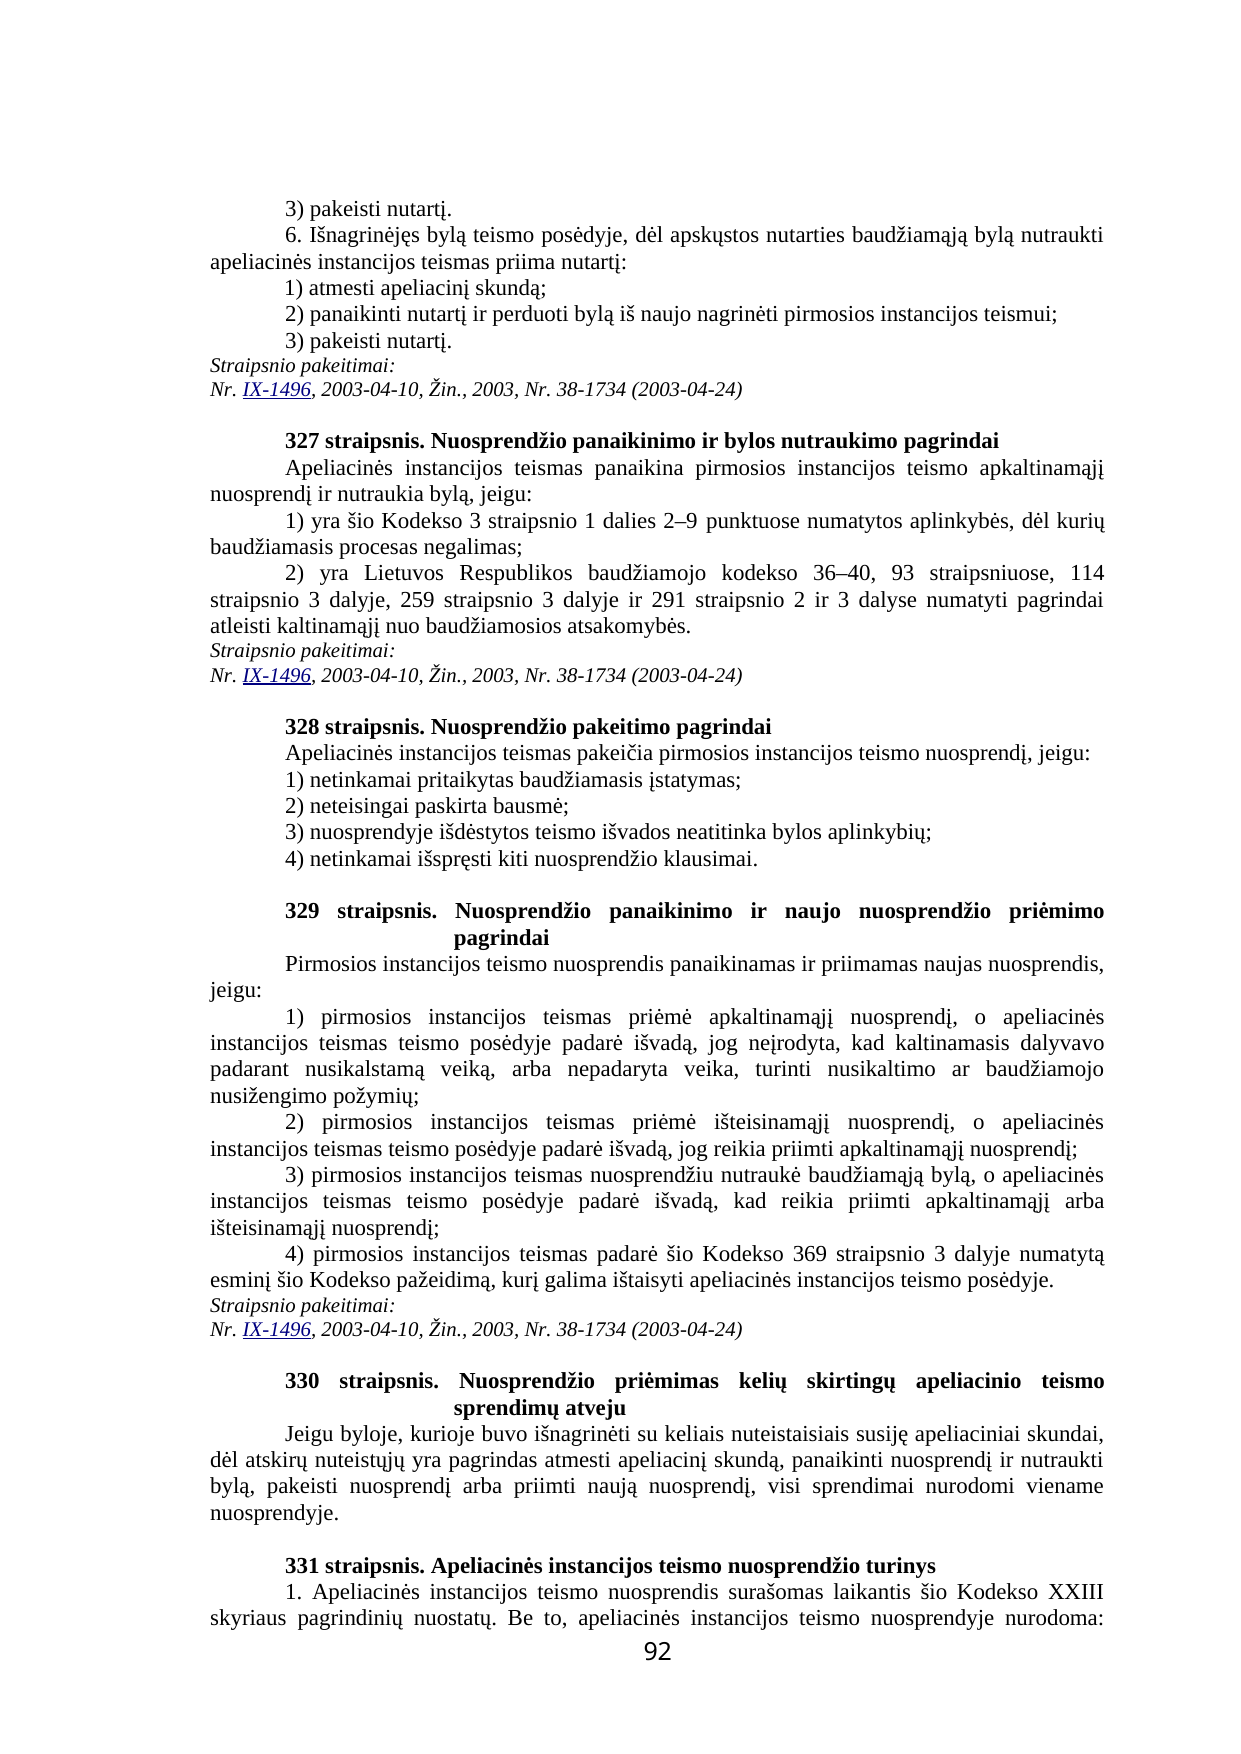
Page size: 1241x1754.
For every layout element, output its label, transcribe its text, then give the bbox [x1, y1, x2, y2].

text 3) nuosprendyje išdėstytos teismo išvados neatitinka bylos aplinkybių; [210, 818, 1106, 845]
text Apeliacinės instancijos teismas panaikina pirmosios instancijos teismo apkaltinamąjį nuosprendį ir nutraukia bylą, jeigu: [210, 454, 1106, 507]
text 4) netinkamai išspręsti kiti nuosprendžio klausimai. [210, 845, 1106, 871]
text 329 straipsnis. Nuosprendžio panaikinimo ir naujo nuosprendžio priėmimo pagrindai [285, 897, 1106, 950]
text 330 straipsnis. Nuosprendžio priėmimas kelių skirtingų apeliacinio teismo sprendimų atveju [285, 1367, 1106, 1420]
text Straipsnio pakeitimai: [210, 638, 1106, 662]
text Nr. IX-1496, 2003-04-10, Žin., 2003, Nr. 38-1734 (2003-04-24) [210, 662, 1106, 687]
text Apeliacinės instancijos teismas pakeičia pirmosios instancijos teismo nuosprendį, jeigu: [210, 739, 1106, 766]
text 328 straipsnis. Nuosprendžio pakeitimo pagrindai [210, 713, 1106, 739]
text 331 straipsnis. Apeliacinės instancijos teismo nuosprendžio turinys [210, 1552, 1106, 1578]
text 1) pirmosios instancijos teismas priėmė apkaltinamąjį nuosprendį, o apeliacinės instancijos teismas teismo posėdyje padarė išvadą, jog neįrodyta, kad kaltinamasis dalyvavo padarant nusikalstamą veiką, arba nepadaryta veika, turinti nusikaltimo ar baudžiamojo nusižengimo požymių; [210, 1003, 1106, 1108]
text 2) neteisingai paskirta bausmė; [210, 792, 1106, 818]
text 2) yra Lietuvos Respublikos baudžiamojo kodekso 36–40, 93 straipsniuose, 114 straipsnio 3 dalyje, 259 straipsnio 3 dalyje ir 291 straipsnio 2 ir 3 dalyse numatyti pagrindai atleisti kaltinamąjį nuo baudžiamosios atsakomybės. [210, 559, 1106, 638]
text 1. Apeliacinės instancijos teismo nuosprendis surašomas laikantis šio Kodekso XXIII skyriaus pagrindinių nuostatų. Be to, apeliacinės instancijos teismo nuosprendyje nurodoma: [210, 1578, 1106, 1631]
text Straipsnio pakeitimai: [210, 1293, 1106, 1317]
text Straipsnio pakeitimai: [210, 353, 1106, 377]
text Nr. IX-1496, 2003-04-10, Žin., 2003, Nr. 38-1734 (2003-04-24) [210, 377, 1106, 401]
text 1) netinkamai pritaikytas baudžiamasis įstatymas; [210, 766, 1106, 792]
text Nr. IX-1496, 2003-04-10, Žin., 2003, Nr. 38-1734 (2003-04-24) [210, 1317, 1106, 1341]
text 2) panaikinti nutartį ir perduoti bylą iš naujo nagrinėti pirmosios instancijos teismui; [210, 300, 1106, 327]
text 3) pirmosios instancijos teismas nuosprendžiu nutraukė baudžiamąją bylą, o apeliacinės instancijos teismas teismo posėdyje padarė išvadą, kad reikia priimti apkaltinamąjį arba išteisinamąjį nuosprendį; [210, 1161, 1106, 1240]
text Jeigu byloje, kurioje buvo išnagrinėti su keliais nuteistaisiais susiję apeliaciniai skundai, dėl atskirų nuteistųjų yra pagrindas atmesti apeliacinį skundą, panaikinti nuosprendį ir nutraukti bylą, pakeisti nuosprendį arba priimti naują nuosprendį, visi sprendimai nurodomi viename nuosprendyje. [210, 1420, 1106, 1525]
text 327 straipsnis. Nuosprendžio panaikinimo ir bylos nutraukimo pagrindai [210, 428, 1106, 454]
text 1) yra šio Kodekso 3 straipsnio 1 dalies 2–9 punktuose numatytos aplinkybės, dėl kurių baudžiamasis procesas negalimas; [210, 507, 1106, 559]
text 6. Išnagrinėjęs bylą teismo posėdyje, dėl apskųstos nutarties baudžiamąją bylą nutraukti apeliacinės instancijos teismas priima nutartį: [210, 221, 1106, 274]
text 2) pirmosios instancijos teismas priėmė išteisinamąjį nuosprendį, o apeliacinės instancijos teismas teismo posėdyje padarė išvadą, jog reikia priimti apkaltinamąjį nuosprendį; [210, 1108, 1106, 1161]
text 4) pirmosios instancijos teismas padarė šio Kodekso 369 straipsnio 3 dalyje numatytą esminį šio Kodekso pažeidimą, kurį galima ištaisyti apeliacinės instancijos teismo posėdyje. [210, 1240, 1106, 1293]
text 3) pakeisti nutartį. [210, 195, 1106, 221]
text 1) atmesti apeliacinį skundą; [210, 274, 1106, 300]
text 3) pakeisti nutartį. [210, 327, 1106, 353]
text Pirmosios instancijos teismo nuosprendis panaikinamas ir priimamas naujas nuosprendis, jeigu: [210, 950, 1106, 1003]
